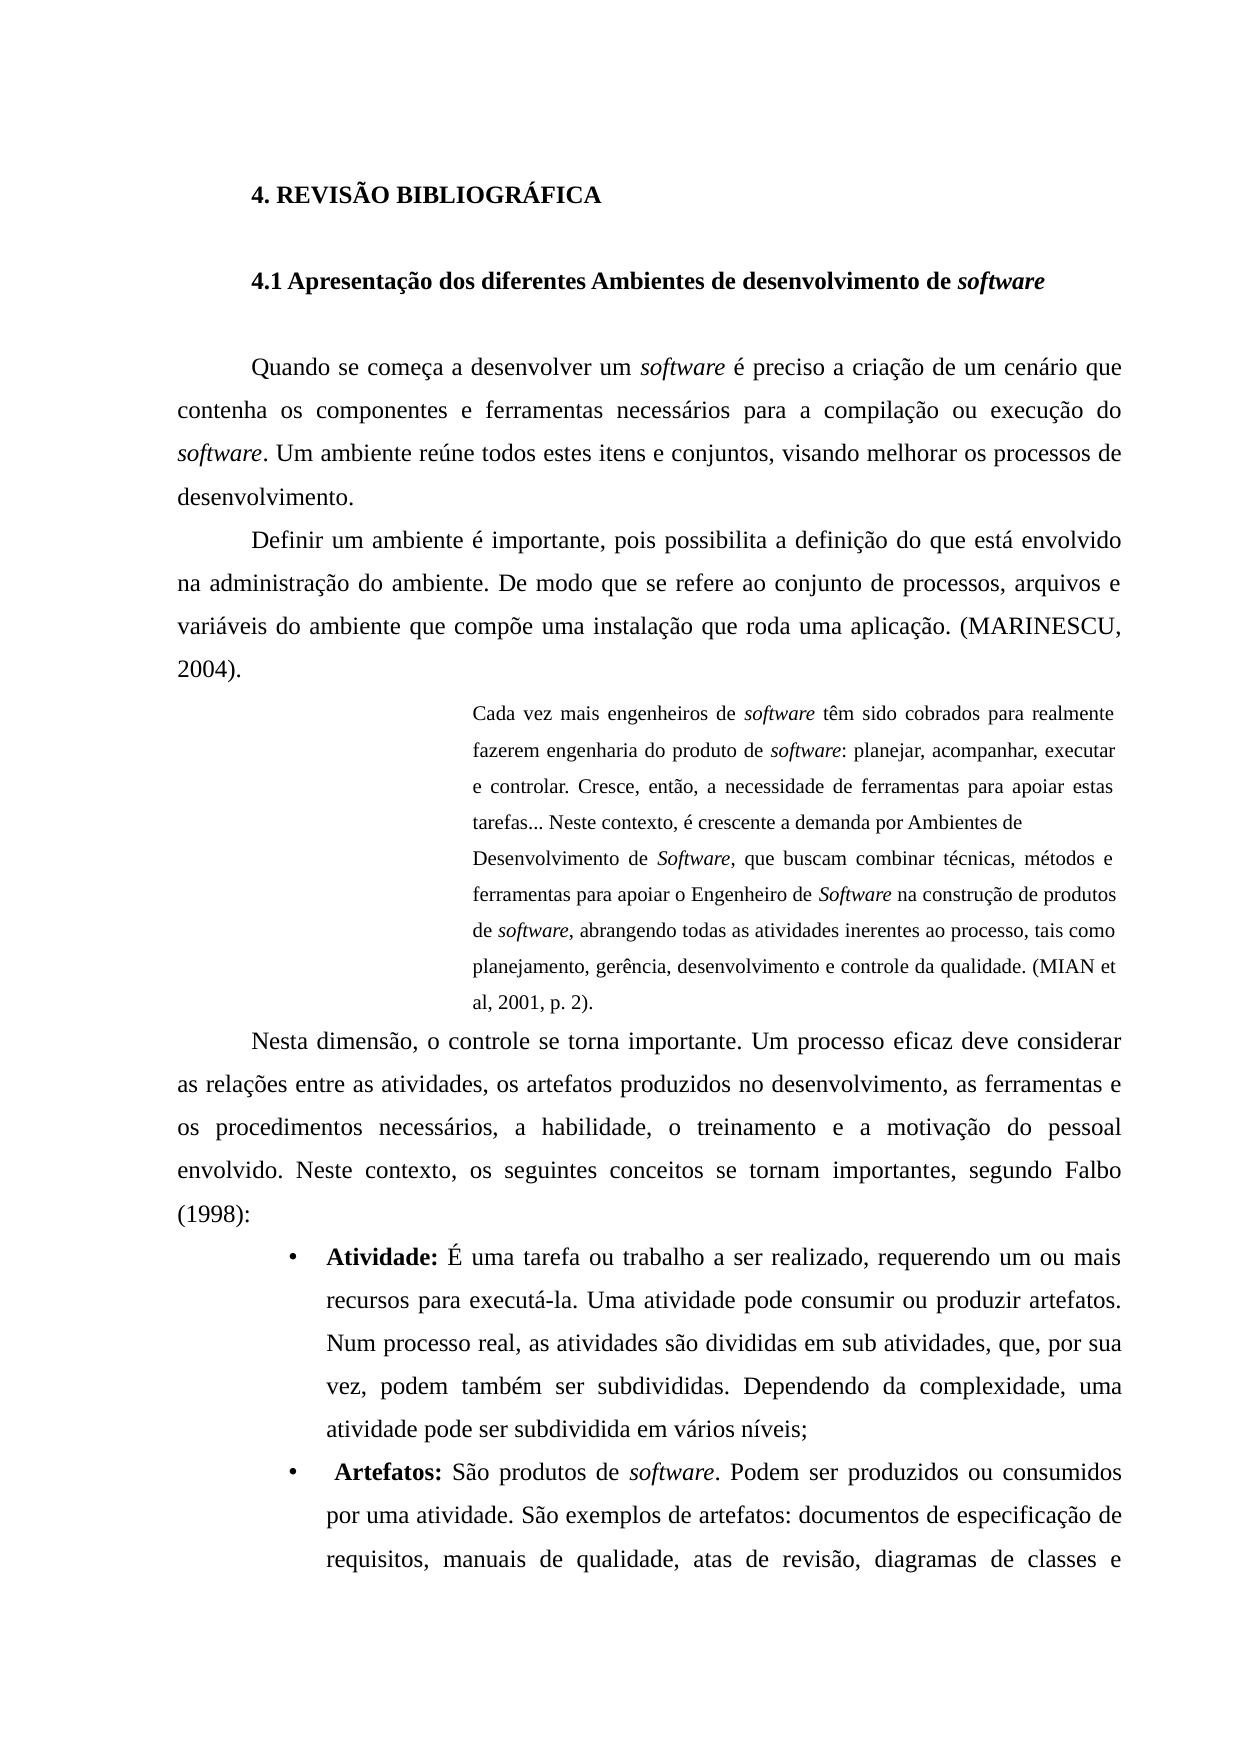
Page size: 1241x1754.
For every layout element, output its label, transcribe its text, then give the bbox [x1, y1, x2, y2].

text 4. REVISÃO BIBLIOGRÁFICA [177, 180, 1122, 208]
text Quando se começa a desenvolver um software é preciso a criação de um cenário que contenha os componentes e ferramentas necessários para a compilação ou execução do software. Um ambiente reúne todos estes itens e conjuntos, visando melhorar os processos de desenvolvimento. [177, 352, 1122, 510]
list Atividade: É uma tarefa ou trabalho a ser realizado, requerendo um ou mais recursos para executá-la. Uma atividade pode consumir ou produzir artefatos. Num processo real, as atividades são divididas em sub atividades, que, por sua vez, podem também ser subdivididas. Dependendo da complexidade, uma atividade pode ser subdividida em vários níveis; [288, 1242, 1122, 1443]
text Nesta dimensão, o controle se torna importante. Um processo eficaz deve considerar as relações entre as atividades, os artefatos produzidos no desenvolvimento, as ferramentas e os procedimentos necessários, a habilidade, o treinamento e a motivação do pessoal envolvido. Neste contexto, os seguintes conceitos se tornam importantes, segundo Falbo (1998): [177, 1026, 1122, 1227]
text Cada vez mais engenheiros de software têm sido cobrados para realmente fazerem engenharia do produto de software: planejar, acompanhar, executar e controlar. Cresce, então, a necessidade de ferramentas para apoiar estas tarefas... Neste contexto, é crescente a demanda por Ambientes de Desenvolvimento de Software, que buscam combinar técnicas, métodos e ferramentas para apoiar o Engenheiro de Software na construção de produtos de software, abrangendo todas as atividades inerentes ao processo, tais como planejamento, gerência, desenvolvimento e controle da qualidade. (MIAN et al, 2001, p. 2). [177, 697, 1122, 1014]
list Artefatos: São produtos de software. Podem ser produzidos ou consumidos por uma atividade. São exemplos de artefatos: documentos de especificação de requisitos, manuais de qualidade, atas de revisão, diagramas de classes e [288, 1457, 1122, 1572]
text Definir um ambiente é importante, pois possibilita a definição do que está envolvido na administração do ambiente. De modo que se refere ao conjunto de processos, arquivos e variáveis do ambiente que compõe uma instalação que roda uma aplicação. (MARINESCU, 2004). [177, 525, 1122, 683]
text 4.1 Apresentação dos diferentes Ambientes de desenvolvimento de software [177, 266, 1122, 295]
